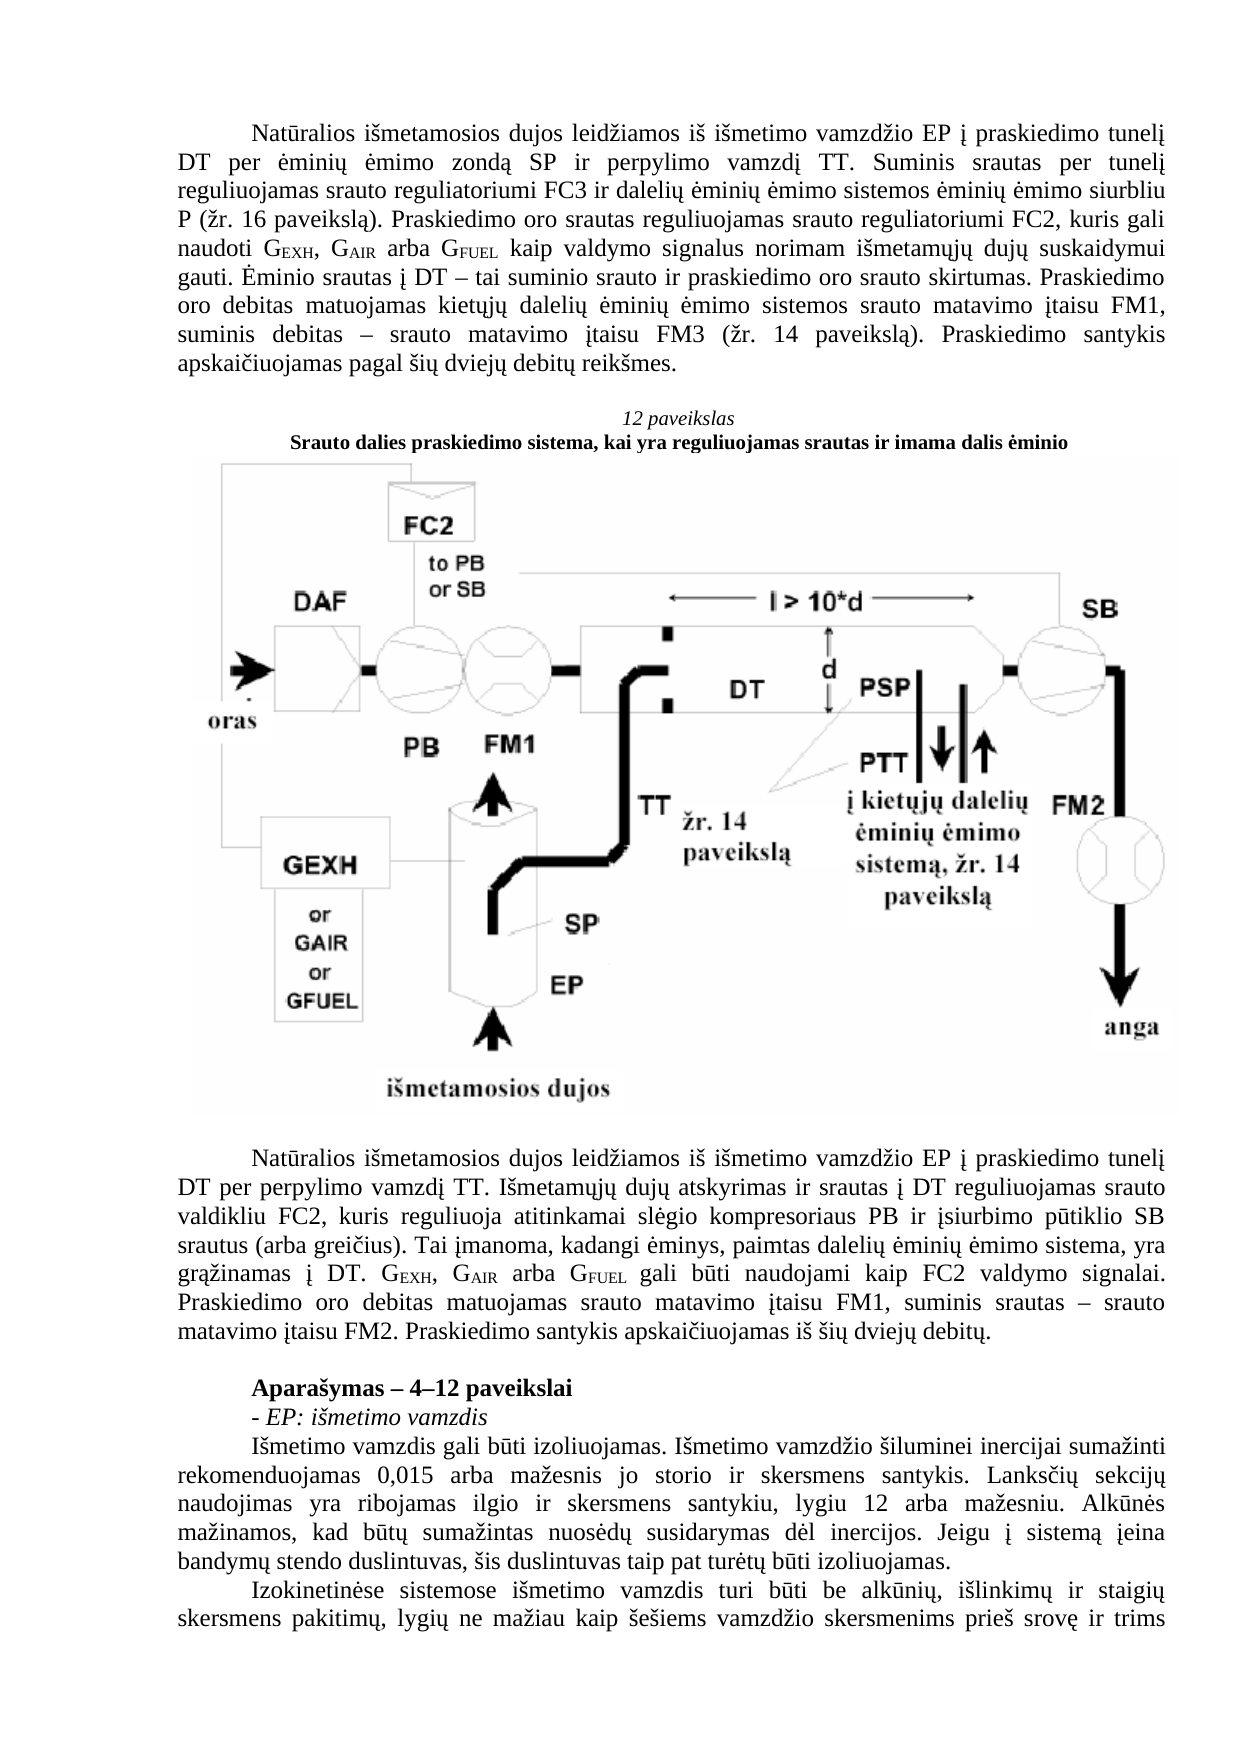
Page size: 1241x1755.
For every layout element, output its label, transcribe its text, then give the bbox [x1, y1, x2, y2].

text Išmetimo vamzdis gali būti izoliuojamas. Išmetimo vamzdžio šiluminei inercijai sumažinti rekomenduojamas 0,015 arba mažesnis jo storio ir skersmens santykis. Lanksčių sekcijų naudojimas yra ribojamas ilgio ir skersmens santykiu, lygiu 12 arba mažesniu. Alkūnės mažinamos, kad būtų sumažintas nuosėdų susidarymas dėl inercijos. Jeigu į sistemą įeina bandymų stendo duslintuvas, šis duslintuvas taip pat turėtų būti izoliuojamas. [177, 1431, 1166, 1575]
text - EP: išmetimo vamzdis [177, 1402, 1166, 1431]
text Natūralios išmetamosios dujos leidžiamos iš išmetimo vamzdžio EP į praskiedimo tunelį DT per ėminių ėmimo zondą SP ir perpylimo vamzdį TT. Suminis srautas per tunelį reguliuojamas srauto reguliatoriumi FC3 ir dalelių ėminių ėmimo sistemos ėminių ėmimo siurbliu P (žr. 16 paveikslą). Praskiedimo oro srautas reguliuojamas srauto reguliatoriumi FC2, kuris gali naudoti GEXH, GAIR arba GFUEL kaip valdymo signalus norimam išmetamųjų dujų suskaidymui gauti. Ėminio srautas į DT – tai suminio srauto ir praskiedimo oro srauto skirtumas. Praskiedimo oro debitas matuojamas kietųjų dalelių ėminių ėmimo sistemos srauto matavimo įtaisu FM1, suminis debitas – srauto matavimo įtaisu FM3 (žr. 14 paveikslą). Praskiedimo santykis apskaičiuojamas pagal šių dviejų debitų reikšmes. [177, 118, 1166, 377]
table_cell [177, 454, 188, 1115]
table_header 12 paveikslas [177, 406, 1181, 430]
table_cell Srauto dalies praskiedimo sistema, kai yra reguliuojamas srautas ir imama dalis ėminio [177, 430, 1181, 454]
text Izokinetinėse sistemose išmetimo vamzdis turi būti be alkūnių, išlinkimų ir staigių skersmens pakitimų, lygių ne mažiau kaip šešiems vamzdžio skersmenims prieš srovę ir trims [177, 1575, 1166, 1632]
text Natūralios išmetamosios dujos leidžiamos iš išmetimo vamzdžio EP į praskiedimo tunelį DT per perpylimo vamzdį TT. Išmetamųjų dujų atskyrimas ir srautas į DT reguliuojamas srauto valdikliu FC2, kuris reguliuoja atitinkamai slėgio kompresoriaus PB ir įsiurbimo pūtiklio SB srautus (arba greičius). Tai įmanoma, kadangi ėminys, paimtas dalelių ėminių ėmimo sistema, yra grąžinamas į DT. GEXH, GAIR arba GFUEL gali būti naudojami kaip FC2 valdymo signalai. Praskiedimo oro debitas matuojamas srauto matavimo įtaisu FM1, suminis srautas – srauto matavimo įtaisu FM2. Praskiedimo santykis apskaičiuojamas iš šių dviejų debitų. [177, 1143, 1166, 1345]
text Aparašymas – 4–12 paveikslai [177, 1373, 1166, 1402]
